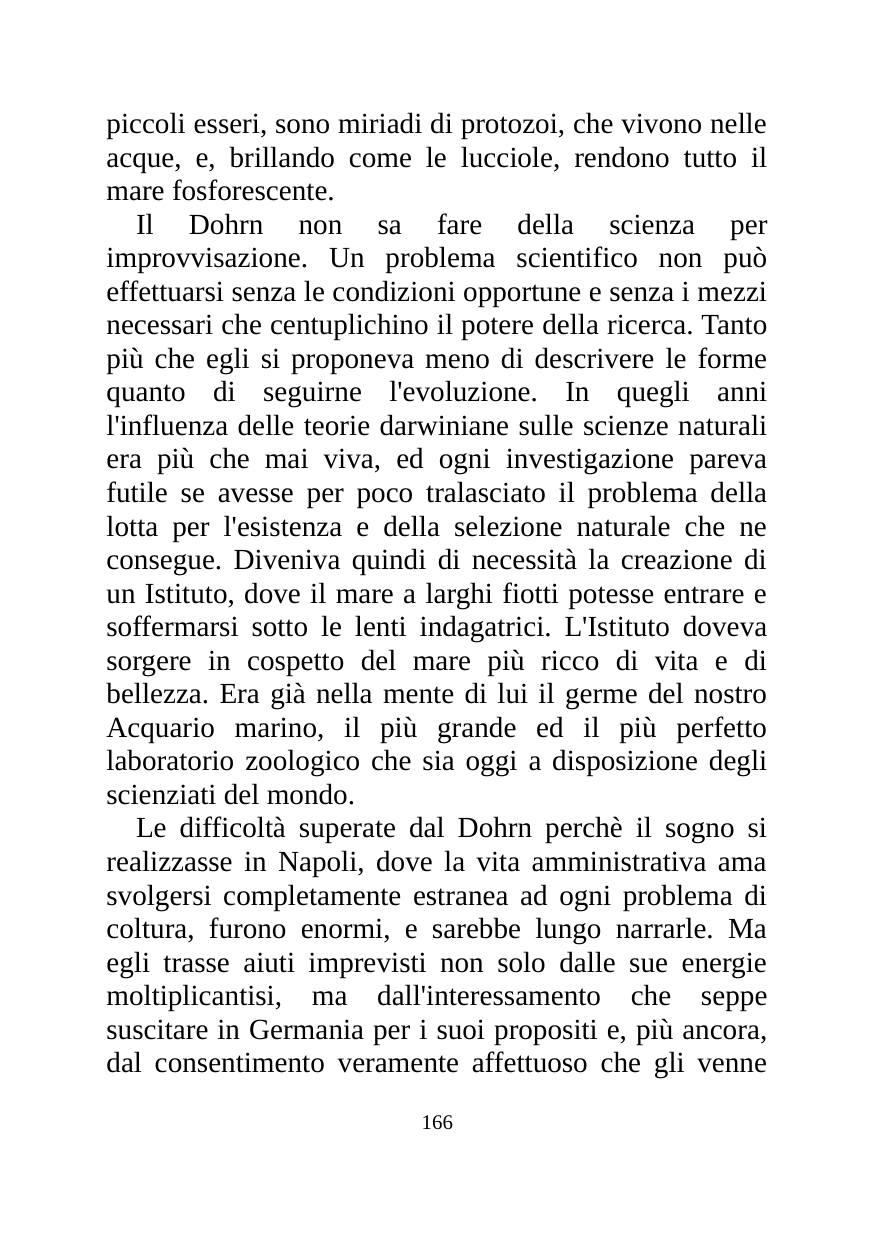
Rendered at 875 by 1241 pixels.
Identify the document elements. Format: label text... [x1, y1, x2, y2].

text Le difficoltà superate dal Dohrn perchè il sogno si realizzasse in Napoli, dove la vita amministrativa ama svolgersi completamente estranea ad ogni problema di coltura, furono enormi, e sarebbe lungo narrarle. Ma egli trasse aiuti imprevisti non solo dalle sue energie moltiplicantisi, ma dall'interessamento che seppe suscitare in Germania per i suoi propositi e, più ancora, dal consentimento veramente affettuoso che gli venne [106, 811, 768, 1079]
text Il Dohrn non sa fare della scienza per improvvisazione. Un problema scientifico non può effettuarsi senza le condizioni opportune e senza i mezzi necessari che centuplichino il potere della ricerca. Tanto più che egli si proponeva meno di descrivere le forme quanto di seguirne l'evoluzione. In quegli anni l'influenza delle teorie darwiniane sulle scienze naturali era più che mai viva, ed ogni investigazione pareva futile se avesse per poco tralasciato il problema della lotta per l'esistenza e della selezione naturale che ne consegue. Diveniva quindi di necessità la creazione di un Istituto, dove il mare a larghi fiotti potesse entrare e soffermarsi sotto le lenti indagatrici. L'Istituto doveva sorgere in cospetto del mare più ricco di vita e di bellezza. Era già nella mente di lui il germe del nostro Acquario marino, il più grande ed il più perfetto laboratorio zoologico che sia oggi a disposizione degli scienziati del mondo. [106, 207, 768, 811]
text piccoli esseri, sono miriadi di protozoi, che vivono nelle acque, e, brillando come le lucciole, rendono tutto il mare fosforescente. [106, 106, 768, 207]
